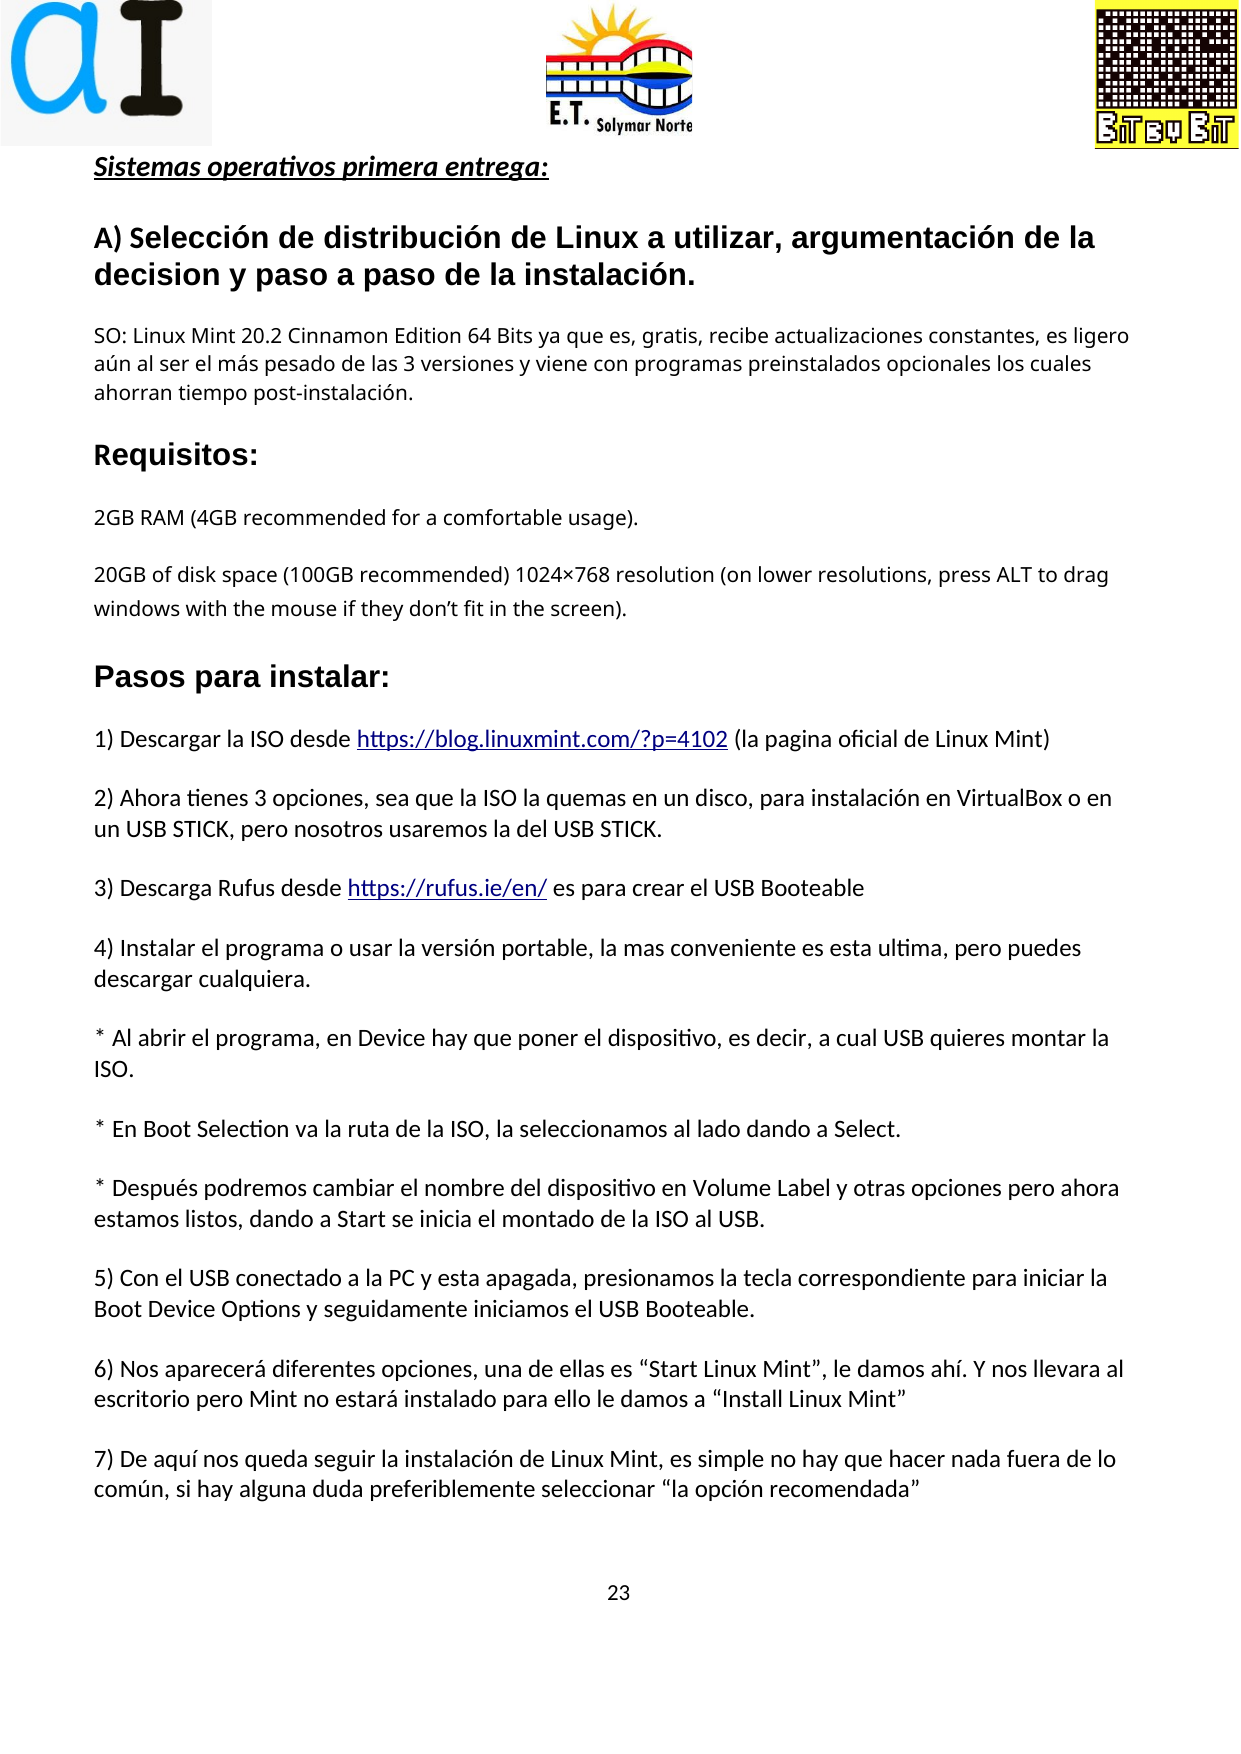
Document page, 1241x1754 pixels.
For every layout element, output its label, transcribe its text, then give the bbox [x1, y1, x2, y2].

text 6) Nos aparecerá diferentes opciones, una de ellas es “Start Linux Mint”, le damos ahí. Y nos llevara al escritorio pero Mint no estará instalado para ello le damos a “Install Linux Mint” [94, 1353, 1143, 1414]
text A) Selección de distribución de Linux a utilizar, argumentación de la decision y paso a paso de la instalación. [94, 218, 1143, 292]
text 2) Ahora tienes 3 opciones, sea que la ISO la quemas en un disco, para instalación en VirtualBox o en un USB STICK, pero nosotros usaremos la del USB STICK. [94, 782, 1143, 843]
picture [546, 0, 693, 146]
text 3) Descarga Rufus desde https://rufus.ie/en/ es para crear el USB Booteable [94, 873, 1143, 903]
text * En Boot Selection va la ruta de la ISO, la seleccionamos al lado dando a Select. [94, 1113, 1143, 1143]
text SO: Linux Mint 20.2 Cinnamon Edition 64 Bits ya que es, gratis, recibe actualizaciones constantes, es ligero aún al ser el más pesado de las 3 versiones y viene con programas preinstalados opcionales los cuales ahorran tiempo post-instalación. [94, 321, 1143, 406]
text 7) De aquí nos queda seguir la instalación de Linux Mint, es simple no hay que hacer nada fuera de lo común, si hay alguna duda preferiblemente seleccionar “la opción recomendada” [94, 1443, 1143, 1504]
text 1) Descargar la ISO desde https://blog.linuxmint.com/?p=4102 (la pagina oficial de Linux Mint) [94, 723, 1143, 753]
text 4) Instalar el programa o usar la versión portable, la mas conveniente es esta ultima, pero puedes descargar cualquiera. [94, 932, 1143, 993]
text 2GB RAM (4GB recommended for a comfortable usage). [94, 503, 1143, 531]
picture [0, 0, 212, 146]
picture [1094, 0, 1239, 149]
text * Después podremos cambiar el nombre del dispositivo en Volume Label y otras opciones pero ahora estamos listos, dando a Start se inicia el montado de la ISO al USB. [94, 1172, 1143, 1233]
text 20GB of disk space (100GB recommended) 1024×768 resolution (on lower resolutions, press ALT to drag windows with the mouse if they don’t fit in the screen). [94, 560, 1143, 623]
text * Al abrir el programa, en Device hay que poner el dispositivo, es decir, a cual USB quieres montar la ISO. [94, 1022, 1143, 1083]
subtitle Sistemas operativos primera entrega: [94, 148, 1143, 183]
text 5) Con el USB conectado a la PC y esta apagada, presionamos la tecla correspondiente para iniciar la Boot Device Options y seguidamente iniciamos el USB Booteable. [94, 1263, 1143, 1324]
text Pasos para instalar: [94, 658, 1143, 693]
text Requisitos: [94, 435, 1143, 473]
